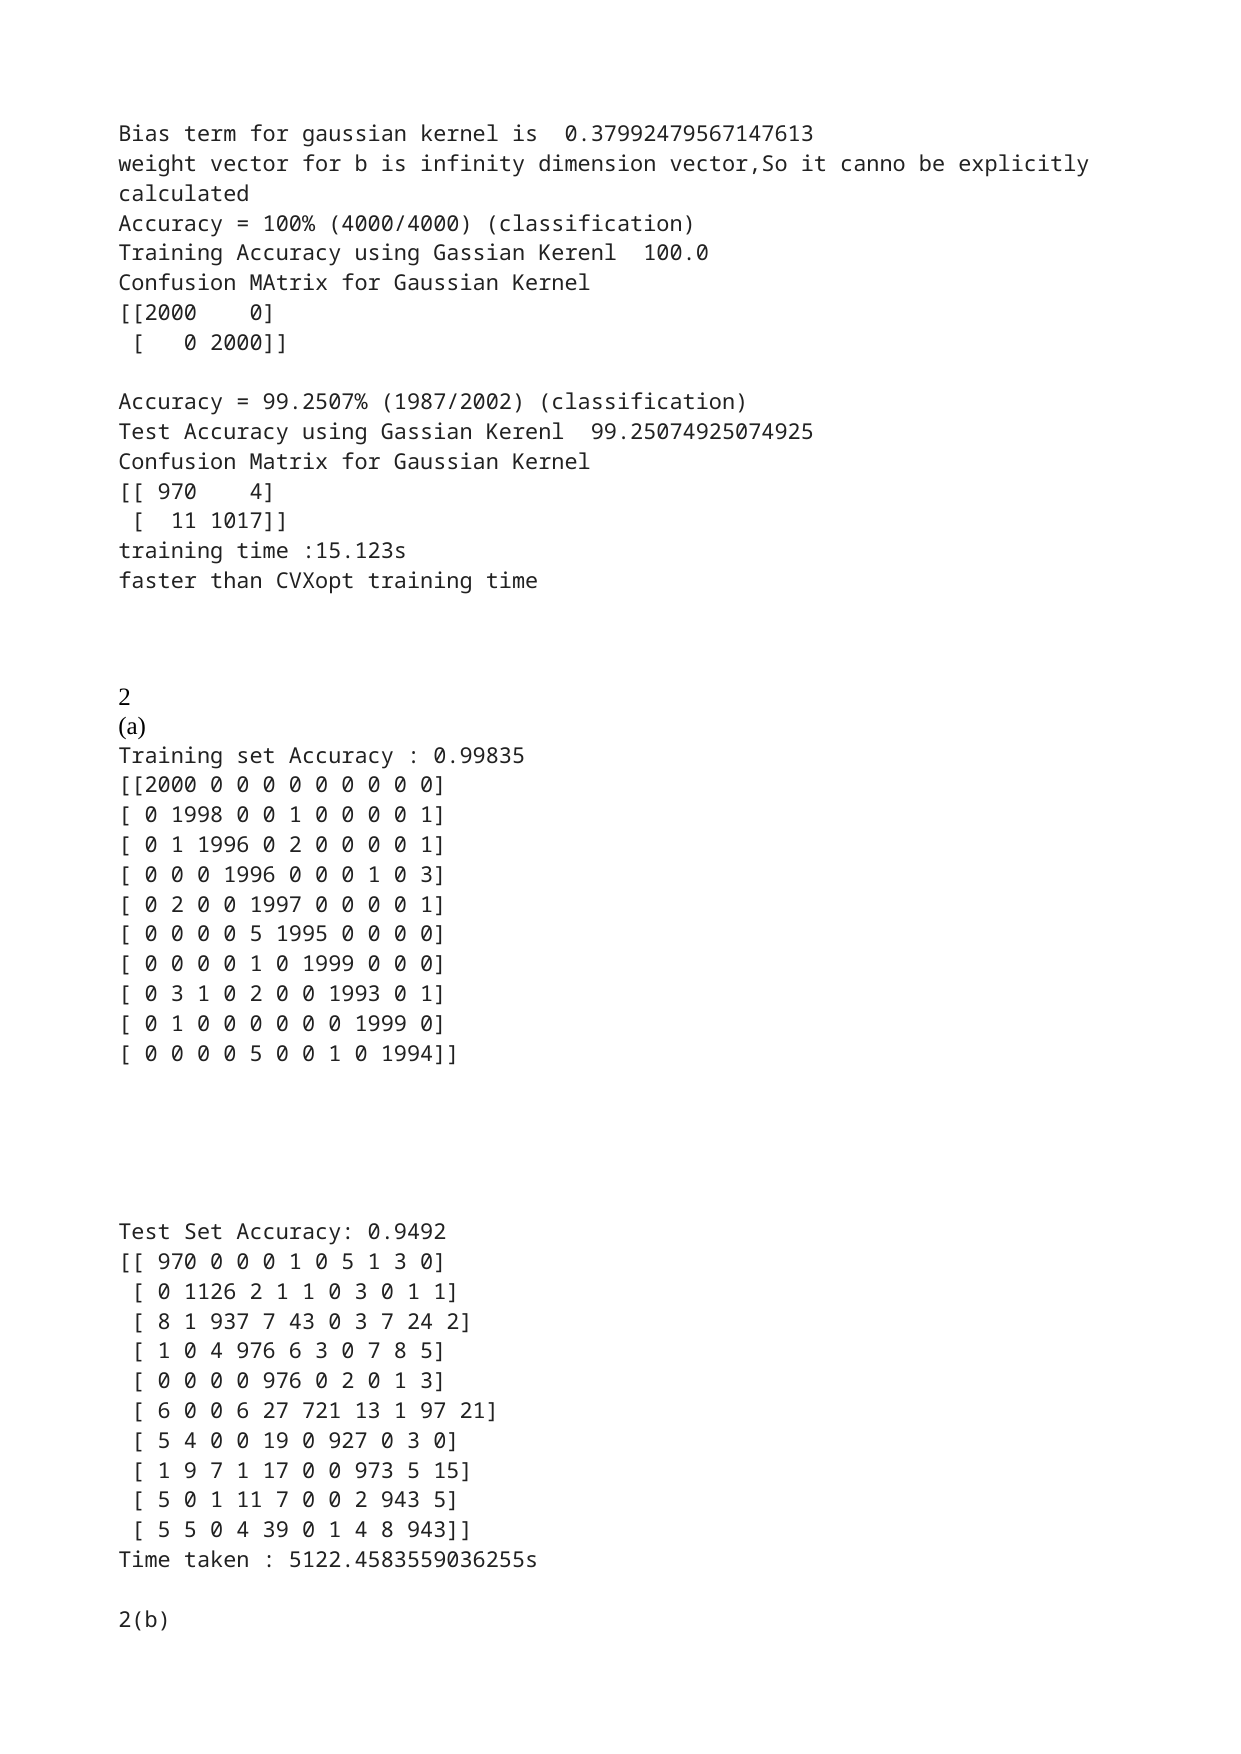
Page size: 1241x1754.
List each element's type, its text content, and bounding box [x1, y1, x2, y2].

text [ 11 1017]] [118, 505, 1122, 535]
text Accuracy = 99.2507% (1987/2002) (classification) [118, 386, 1122, 416]
text (a) [118, 711, 1122, 739]
text [ 5 5 0 4 39 0 1 4 8 943]] [118, 1514, 1122, 1544]
text Bias term for gaussian kernel is 0.37992479567147613 [118, 118, 1122, 148]
text [ 0 0 0 0 976 0 2 0 1 3] [118, 1365, 1122, 1395]
text Accuracy = 100% (4000/4000) (classification) [118, 207, 1122, 237]
text [ 1 0 4 976 6 3 0 7 8 5] [118, 1335, 1122, 1365]
text [ 5 0 1 11 7 0 0 2 943 5] [118, 1484, 1122, 1514]
text [[ 970 0 0 0 1 0 5 1 3 0] [118, 1246, 1122, 1276]
text [ 0 2 0 0 1997 0 0 0 0 1] [118, 888, 1122, 918]
text [ 0 1 1996 0 2 0 0 0 0 1] [118, 829, 1122, 859]
text [[2000 0] [118, 297, 1122, 327]
text [ 0 1126 2 1 1 0 3 0 1 1] [118, 1276, 1122, 1306]
text [[ 970 4] [118, 476, 1122, 505]
text Training Accuracy using Gassian Kerenl 100.0 [118, 237, 1122, 267]
text 2 [118, 682, 1122, 711]
text [ 0 1998 0 0 1 0 0 0 0 1] [118, 799, 1122, 829]
text [ 0 0 0 0 5 0 0 1 0 1994]] [118, 1037, 1122, 1067]
text Confusion MAtrix for Gaussian Kernel [118, 267, 1122, 297]
text faster than CVXopt training time [118, 565, 1122, 595]
text Confusion Matrix for Gaussian Kernel [118, 446, 1122, 476]
text training time :15.123s [118, 535, 1122, 565]
text [ 8 1 937 7 43 0 3 7 24 2] [118, 1306, 1122, 1335]
text weight vector for b is infinity dimension vector,So it canno be explicitly calculated [118, 148, 1122, 207]
text [ 0 0 0 0 1 0 1999 0 0 0] [118, 948, 1122, 978]
text [ 0 0 0 0 5 1995 0 0 0 0] [118, 918, 1122, 948]
text [ 0 1 0 0 0 0 0 0 1999 0] [118, 1008, 1122, 1037]
text [ 0 2000]] [118, 327, 1122, 356]
text [ 1 9 7 1 17 0 0 973 5 15] [118, 1454, 1122, 1484]
text Time taken : 5122.4583559036255s [118, 1544, 1122, 1574]
text [ 6 0 0 6 27 721 13 1 97 21] [118, 1395, 1122, 1425]
text Training set Accuracy : 0.99835 [118, 739, 1122, 769]
text [ 5 4 0 0 19 0 927 0 3 0] [118, 1425, 1122, 1454]
text 2(b) [118, 1603, 1122, 1633]
text [ 0 3 1 0 2 0 0 1993 0 1] [118, 978, 1122, 1008]
text [ 0 0 0 1996 0 0 0 1 0 3] [118, 859, 1122, 888]
text [[2000 0 0 0 0 0 0 0 0 0] [118, 769, 1122, 799]
text Test Set Accuracy: 0.9492 [118, 1216, 1122, 1246]
text Test Accuracy using Gassian Kerenl 99.25074925074925 [118, 416, 1122, 446]
